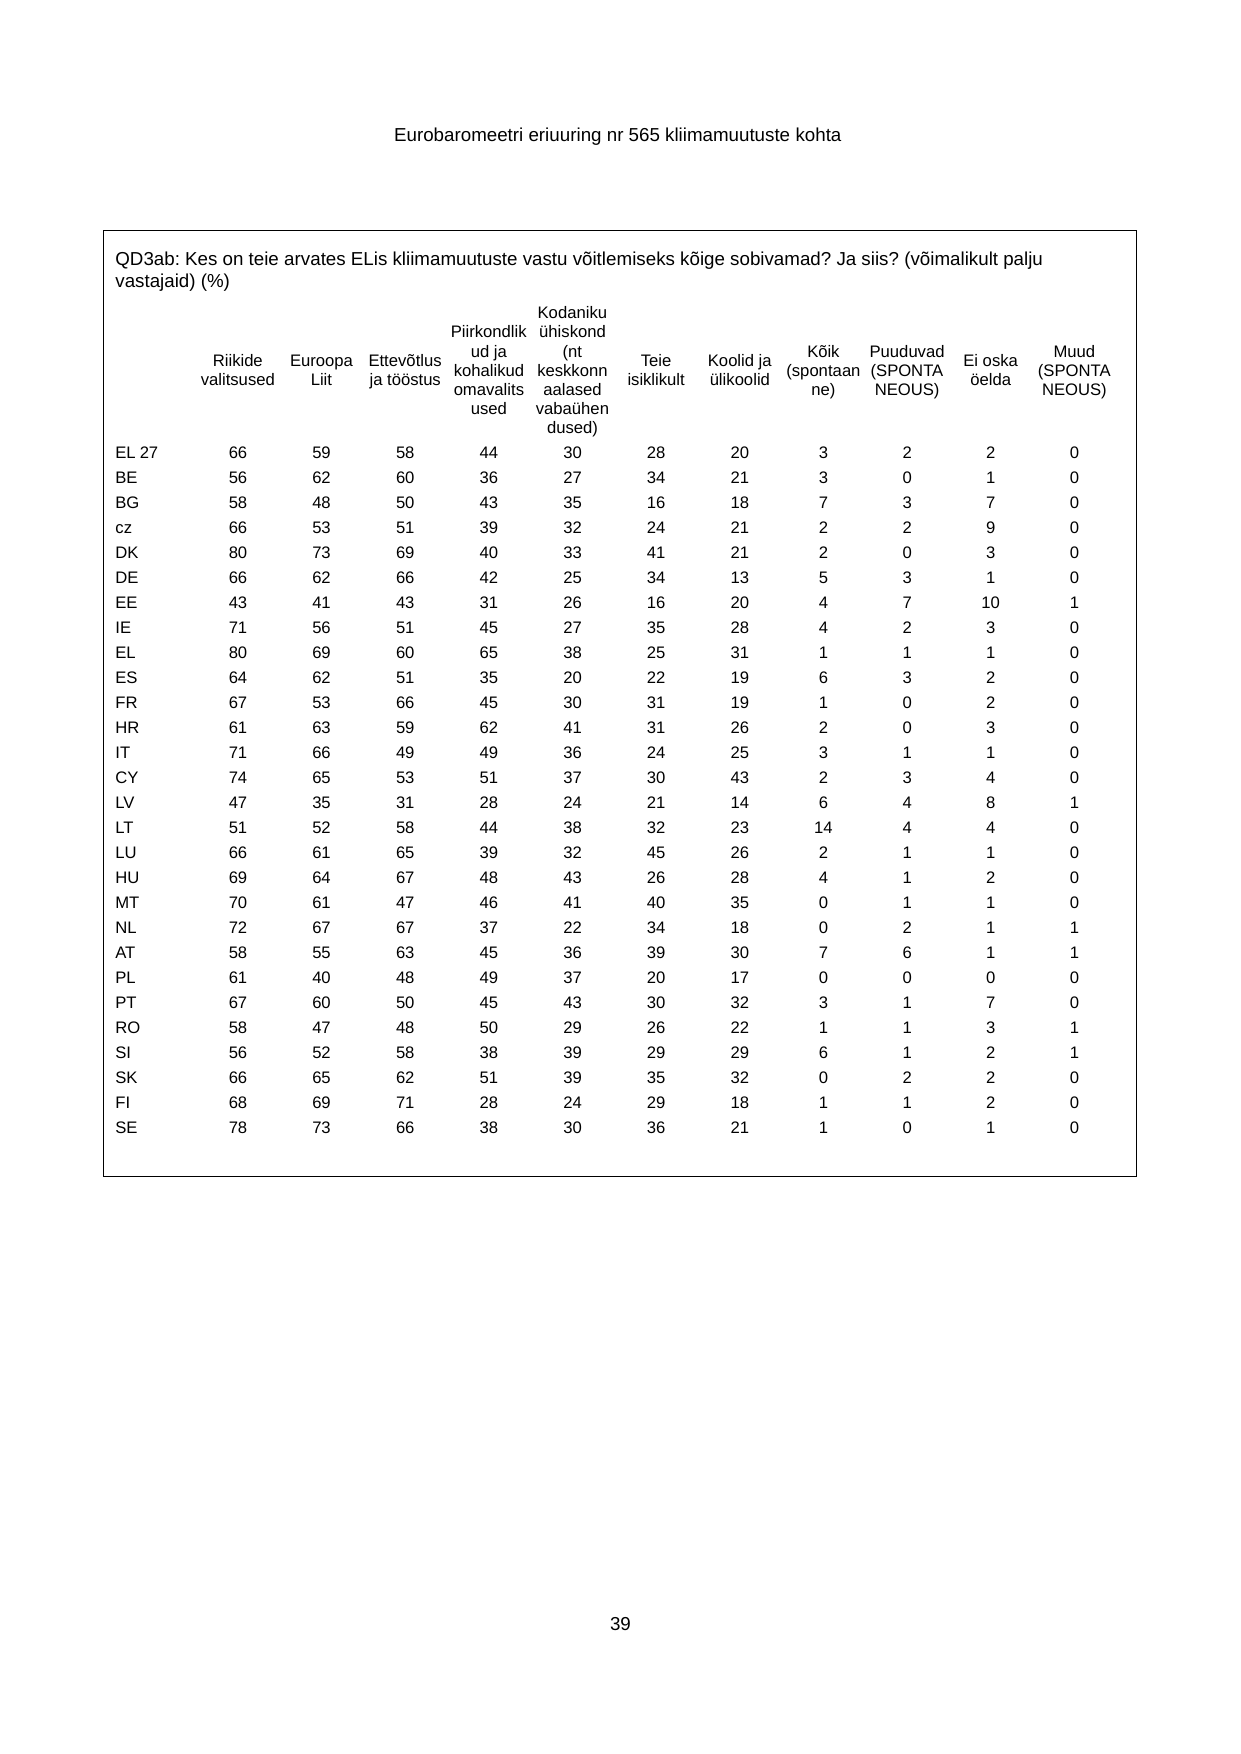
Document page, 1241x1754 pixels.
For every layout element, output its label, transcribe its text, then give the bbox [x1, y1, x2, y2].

table_cell 44 [447, 815, 530, 840]
table_cell 66 [196, 565, 279, 590]
table_cell 32 [530, 840, 614, 865]
table_cell 67 [280, 915, 363, 940]
table_cell 40 [447, 540, 530, 565]
table_cell 73 [280, 540, 363, 565]
table_cell 14 [698, 790, 781, 815]
table_cell 32 [698, 1065, 781, 1090]
table_cell 31 [447, 590, 530, 615]
table_cell EL [112, 640, 196, 665]
table_cell 0 [949, 965, 1032, 990]
table_cell 2 [949, 1040, 1032, 1065]
table_cell 61 [280, 890, 363, 915]
table_cell ES [112, 665, 196, 690]
table_cell 25 [698, 740, 781, 765]
table_cell 1 [781, 1115, 865, 1140]
table_cell 1 [1032, 940, 1116, 965]
table_cell 65 [363, 840, 447, 865]
table_cell 4 [949, 765, 1032, 790]
table_cell 44 [447, 440, 530, 465]
table_cell 58 [363, 1040, 447, 1065]
table_cell Piirkondlikud ja kohalikud omavalitsused [447, 300, 530, 440]
table_cell 35 [447, 665, 530, 690]
table_cell 3 [781, 990, 865, 1015]
table_cell 60 [280, 990, 363, 1015]
table_cell 64 [196, 665, 279, 690]
table_cell 41 [530, 890, 614, 915]
table_cell 1 [781, 690, 865, 715]
table_cell 25 [614, 640, 698, 665]
table_cell 61 [196, 715, 279, 740]
table_cell 68 [196, 1090, 279, 1115]
table_cell 35 [280, 790, 363, 815]
table_cell 28 [447, 790, 530, 815]
table_cell 4 [949, 815, 1032, 840]
table_cell 17 [698, 965, 781, 990]
table_cell 48 [363, 965, 447, 990]
table_cell 1 [1032, 1040, 1116, 1065]
table_cell [112, 300, 196, 440]
table_cell 45 [614, 840, 698, 865]
table_cell EL 27 [112, 440, 196, 465]
table_cell 20 [530, 665, 614, 690]
table_cell 0 [1032, 990, 1116, 1015]
table_cell 30 [530, 690, 614, 715]
table_cell 16 [614, 590, 698, 615]
table_cell 0 [865, 540, 949, 565]
table_cell 62 [447, 715, 530, 740]
table_cell 34 [614, 915, 698, 940]
table_cell 1 [949, 940, 1032, 965]
table_cell HR [112, 715, 196, 740]
table_cell 1 [1032, 1015, 1116, 1040]
table_cell 1 [865, 1090, 949, 1115]
table_cell 20 [698, 590, 781, 615]
table_cell 2 [781, 765, 865, 790]
table_cell 1 [865, 890, 949, 915]
table_cell 7 [865, 590, 949, 615]
table_cell 23 [698, 815, 781, 840]
table_cell 40 [280, 965, 363, 990]
table_cell 32 [530, 515, 614, 540]
table_cell 3 [865, 490, 949, 515]
table_cell 2 [949, 440, 1032, 465]
table_cell 39 [614, 940, 698, 965]
table_cell 80 [196, 540, 279, 565]
table_cell 30 [530, 440, 614, 465]
table_cell 9 [949, 515, 1032, 540]
table_cell 58 [196, 490, 279, 515]
table_cell 1 [865, 840, 949, 865]
table_cell 1 [949, 840, 1032, 865]
table_cell 25 [530, 565, 614, 590]
table_cell 26 [614, 865, 698, 890]
table_cell 21 [698, 465, 781, 490]
table_cell 45 [447, 690, 530, 715]
table_cell 30 [614, 990, 698, 1015]
table_cell 29 [614, 1040, 698, 1065]
table_cell 1 [949, 640, 1032, 665]
table_cell 51 [363, 665, 447, 690]
table_cell 35 [614, 1065, 698, 1090]
table_cell 40 [614, 890, 698, 915]
table_cell 49 [447, 740, 530, 765]
table_cell 1 [865, 865, 949, 890]
table_cell 21 [698, 1115, 781, 1140]
table_cell 1 [865, 990, 949, 1015]
table_cell 0 [1032, 840, 1116, 865]
table_cell 50 [447, 1015, 530, 1040]
table_cell 4 [781, 865, 865, 890]
table_cell 29 [698, 1040, 781, 1065]
table_cell 3 [949, 715, 1032, 740]
table_cell 0 [1032, 1115, 1116, 1140]
table_cell 1 [949, 1115, 1032, 1140]
table_cell 1 [949, 740, 1032, 765]
table_cell 43 [530, 990, 614, 1015]
table_cell CY [112, 765, 196, 790]
table_cell 2 [865, 915, 949, 940]
table_cell 1 [949, 565, 1032, 590]
table_cell 50 [363, 490, 447, 515]
table_cell 28 [614, 440, 698, 465]
table_cell 18 [698, 915, 781, 940]
table_cell 26 [698, 715, 781, 740]
table_cell 67 [196, 690, 279, 715]
table_cell 0 [1032, 640, 1116, 665]
table_cell 69 [280, 1090, 363, 1115]
table_cell 29 [614, 1090, 698, 1115]
table_cell 0 [781, 965, 865, 990]
table_cell 62 [363, 1065, 447, 1090]
table_cell IE [112, 615, 196, 640]
table_cell 4 [865, 815, 949, 840]
table_cell 26 [530, 590, 614, 615]
table_cell 55 [280, 940, 363, 965]
table_cell 56 [196, 465, 279, 490]
table_cell Kõik (spontaanne) [781, 300, 865, 440]
table_cell 51 [363, 515, 447, 540]
table_cell 70 [196, 890, 279, 915]
table_cell 60 [363, 640, 447, 665]
table_cell 66 [196, 840, 279, 865]
table_cell 67 [363, 915, 447, 940]
table_cell 47 [280, 1015, 363, 1040]
table_cell 0 [865, 715, 949, 740]
table_cell 47 [363, 890, 447, 915]
table_cell 1 [865, 1015, 949, 1040]
table_cell 26 [698, 840, 781, 865]
table_cell 3 [781, 740, 865, 765]
table_cell 50 [363, 990, 447, 1015]
table_cell 43 [698, 765, 781, 790]
table_cell 0 [865, 465, 949, 490]
table_cell 0 [1032, 715, 1116, 740]
table_cell 29 [530, 1015, 614, 1040]
table_cell 59 [363, 715, 447, 740]
table_cell 61 [280, 840, 363, 865]
table_cell 2 [865, 515, 949, 540]
table_cell 56 [280, 615, 363, 640]
table_cell 30 [698, 940, 781, 965]
table_cell 36 [530, 940, 614, 965]
table_cell PT [112, 990, 196, 1015]
table_cell 3 [949, 615, 1032, 640]
table_cell 6 [781, 665, 865, 690]
table_cell HU [112, 865, 196, 890]
table_cell RO [112, 1015, 196, 1040]
table_cell 66 [363, 1115, 447, 1140]
table_cell 39 [530, 1040, 614, 1065]
table_cell LT [112, 815, 196, 840]
table_cell 0 [865, 1115, 949, 1140]
table_cell 63 [280, 715, 363, 740]
table_cell 26 [614, 1015, 698, 1040]
table_cell 27 [530, 615, 614, 640]
table_cell 67 [196, 990, 279, 1015]
table_cell 39 [530, 1065, 614, 1090]
table_cell 16 [614, 490, 698, 515]
table_cell 58 [196, 940, 279, 965]
table_cell 58 [363, 440, 447, 465]
table_cell 0 [1032, 615, 1116, 640]
table_cell 66 [363, 565, 447, 590]
table_cell 32 [698, 990, 781, 1015]
table_cell 31 [363, 790, 447, 815]
table_cell 13 [698, 565, 781, 590]
table_cell 0 [1032, 965, 1116, 990]
table_cell 3 [781, 465, 865, 490]
table_cell 49 [363, 740, 447, 765]
table_cell 4 [781, 615, 865, 640]
table_cell 1 [865, 740, 949, 765]
table_cell 0 [1032, 865, 1116, 890]
table_cell 65 [280, 765, 363, 790]
table_cell 2 [949, 1090, 1032, 1115]
table_cell 1 [781, 1090, 865, 1115]
table_cell 61 [196, 965, 279, 990]
table_cell 64 [280, 865, 363, 890]
table_cell 35 [530, 490, 614, 515]
table_cell 24 [614, 515, 698, 540]
table_cell 0 [1032, 665, 1116, 690]
table_cell 0 [865, 690, 949, 715]
table_cell 46 [447, 890, 530, 915]
table_cell 1 [949, 915, 1032, 940]
table_cell 43 [363, 590, 447, 615]
table_cell 56 [196, 1040, 279, 1065]
table_cell 34 [614, 465, 698, 490]
table_cell 66 [196, 440, 279, 465]
table_cell 1 [781, 1015, 865, 1040]
table_cell 0 [1032, 440, 1116, 465]
table_cell 19 [698, 665, 781, 690]
table_cell 0 [1032, 465, 1116, 490]
table_cell 41 [530, 715, 614, 740]
table_cell 36 [614, 1115, 698, 1140]
table_cell Ei oska öelda [949, 300, 1032, 440]
table_cell 27 [530, 465, 614, 490]
table_cell 80 [196, 640, 279, 665]
table_cell 53 [280, 515, 363, 540]
table_cell 21 [614, 790, 698, 815]
table_cell 60 [363, 465, 447, 490]
table_cell IT [112, 740, 196, 765]
table_cell 67 [363, 865, 447, 890]
table_cell 1 [865, 640, 949, 665]
table_cell 42 [447, 565, 530, 590]
table_cell 69 [280, 640, 363, 665]
table_cell 1 [865, 1040, 949, 1065]
table_cell PL [112, 965, 196, 990]
table_cell DE [112, 565, 196, 590]
table_cell 74 [196, 765, 279, 790]
table_cell 72 [196, 915, 279, 940]
table_cell NL [112, 915, 196, 940]
table_cell 1 [1032, 790, 1116, 815]
table_cell 0 [1032, 815, 1116, 840]
table_cell 3 [949, 1015, 1032, 1040]
table_cell 3 [865, 765, 949, 790]
table_cell 71 [196, 615, 279, 640]
table_cell 21 [698, 540, 781, 565]
table_cell 30 [530, 1115, 614, 1140]
table_cell Kodanikuühiskond (nt keskkonnaalased vabaühendused) [530, 300, 614, 440]
table_cell 4 [865, 790, 949, 815]
table_cell 6 [781, 1040, 865, 1065]
table_cell 0 [1032, 515, 1116, 540]
table_cell 10 [949, 590, 1032, 615]
table_cell 2 [949, 1065, 1032, 1090]
table_cell 33 [530, 540, 614, 565]
table_cell 0 [1032, 565, 1116, 590]
table_cell 0 [1032, 1090, 1116, 1115]
table_cell 2 [865, 1065, 949, 1090]
table_cell 47 [196, 790, 279, 815]
table_cell 0 [781, 1065, 865, 1090]
table_cell 43 [196, 590, 279, 615]
table_cell 6 [865, 940, 949, 965]
table_cell 63 [363, 940, 447, 965]
table_cell 51 [447, 765, 530, 790]
table_cell 36 [530, 740, 614, 765]
table_cell 30 [614, 765, 698, 790]
table_cell 62 [280, 565, 363, 590]
table_cell 38 [447, 1115, 530, 1140]
table_cell 38 [530, 640, 614, 665]
table_cell 20 [698, 440, 781, 465]
table_cell 1 [949, 465, 1032, 490]
table_cell 4 [781, 590, 865, 615]
table_cell 2 [865, 615, 949, 640]
table_cell 39 [447, 515, 530, 540]
table_cell BE [112, 465, 196, 490]
table_cell 37 [447, 915, 530, 940]
table_cell 41 [280, 590, 363, 615]
table_cell 59 [280, 440, 363, 465]
table_cell 71 [363, 1090, 447, 1115]
table_cell 0 [781, 890, 865, 915]
table_cell cz [112, 515, 196, 540]
table_cell 21 [698, 515, 781, 540]
table_cell 2 [781, 715, 865, 740]
table_cell 51 [196, 815, 279, 840]
table_cell 78 [196, 1115, 279, 1140]
table_cell 34 [614, 565, 698, 590]
table_cell 52 [280, 1040, 363, 1065]
table_cell 24 [614, 740, 698, 765]
table_cell 18 [698, 1090, 781, 1115]
table_cell 37 [530, 965, 614, 990]
table_cell 0 [781, 915, 865, 940]
table_cell 22 [530, 915, 614, 940]
table_cell 69 [363, 540, 447, 565]
table_cell 62 [280, 465, 363, 490]
table_cell 7 [781, 490, 865, 515]
table_cell 58 [196, 1015, 279, 1040]
table_cell 65 [447, 640, 530, 665]
table_cell 0 [1032, 690, 1116, 715]
table_cell 28 [698, 865, 781, 890]
table_cell 38 [447, 1040, 530, 1065]
table_cell 7 [781, 940, 865, 965]
table_cell Koolid ja ülikoolid [698, 300, 781, 440]
table_cell 41 [614, 540, 698, 565]
table_cell FR [112, 690, 196, 715]
table_cell 66 [280, 740, 363, 765]
table_cell 5 [781, 565, 865, 590]
table_cell 14 [781, 815, 865, 840]
table_cell 43 [447, 490, 530, 515]
table_cell LU [112, 840, 196, 865]
table_cell 51 [363, 615, 447, 640]
table_cell 39 [447, 840, 530, 865]
table_cell SI [112, 1040, 196, 1065]
table_cell Muud (SPONTANEOUS) [1032, 300, 1116, 440]
table_cell 48 [363, 1015, 447, 1040]
table_cell AT [112, 940, 196, 965]
table_cell 71 [196, 740, 279, 765]
table_cell 1 [1032, 590, 1116, 615]
table_cell 73 [280, 1115, 363, 1140]
table_cell 49 [447, 965, 530, 990]
table_cell 31 [614, 690, 698, 715]
table_cell 35 [698, 890, 781, 915]
table_cell 45 [447, 990, 530, 1015]
table_cell 32 [614, 815, 698, 840]
table_cell 20 [614, 965, 698, 990]
table_cell Euroopa Liit [280, 300, 363, 440]
table_cell 38 [530, 815, 614, 840]
table_cell 66 [196, 1065, 279, 1090]
table_cell 0 [1032, 890, 1116, 915]
table_cell 51 [447, 1065, 530, 1090]
table_cell 28 [447, 1090, 530, 1115]
table_cell BG [112, 490, 196, 515]
table_cell 52 [280, 815, 363, 840]
table_cell 0 [1032, 1065, 1116, 1090]
table_cell FI [112, 1090, 196, 1115]
table_cell LV [112, 790, 196, 815]
table_cell 37 [530, 765, 614, 790]
table_cell 3 [781, 440, 865, 465]
table_cell DK [112, 540, 196, 565]
table_cell 31 [614, 715, 698, 740]
table_cell 24 [530, 790, 614, 815]
table_cell 69 [196, 865, 279, 890]
table_cell Teie isiklikult [614, 300, 698, 440]
table_cell 2 [781, 540, 865, 565]
table_cell 62 [280, 665, 363, 690]
table_cell 36 [447, 465, 530, 490]
table_cell 35 [614, 615, 698, 640]
table_cell 65 [280, 1065, 363, 1090]
table_cell 19 [698, 690, 781, 715]
table_cell 22 [698, 1015, 781, 1040]
table_cell 0 [1032, 765, 1116, 790]
table_cell 1 [949, 890, 1032, 915]
table_cell 1 [1032, 915, 1116, 940]
table_cell 45 [447, 940, 530, 965]
table_cell 58 [363, 815, 447, 840]
table_cell 53 [363, 765, 447, 790]
table_cell 31 [698, 640, 781, 665]
table_cell 48 [447, 865, 530, 890]
table_cell 2 [949, 865, 1032, 890]
table_cell 7 [949, 490, 1032, 515]
table_cell 0 [1032, 490, 1116, 515]
table_cell 0 [865, 965, 949, 990]
table_cell 2 [865, 440, 949, 465]
table_cell 3 [865, 565, 949, 590]
table_cell EE [112, 590, 196, 615]
table_cell 2 [949, 665, 1032, 690]
table_cell 3 [949, 540, 1032, 565]
table_cell Riikide valitsused [196, 300, 279, 440]
table_cell 3 [865, 665, 949, 690]
table_cell 66 [363, 690, 447, 715]
table_cell 45 [447, 615, 530, 640]
table_cell 6 [781, 790, 865, 815]
table_cell 2 [781, 840, 865, 865]
table_cell 43 [530, 865, 614, 890]
table_header QD3ab: Kes on teie arvates ELis kliimamuutuste vastu võitlemiseks kõige sobivamad? Ja siis? (võimalikult palju vastajaid) (%) [112, 239, 1116, 300]
table_cell 66 [196, 515, 279, 540]
table_cell 18 [698, 490, 781, 515]
table_cell 0 [1032, 740, 1116, 765]
table_cell SE [112, 1115, 196, 1140]
table_cell 48 [280, 490, 363, 515]
table_cell SK [112, 1065, 196, 1090]
table_cell 8 [949, 790, 1032, 815]
table_cell 2 [781, 515, 865, 540]
table_cell 28 [698, 615, 781, 640]
table_cell 0 [1032, 540, 1116, 565]
table_cell 22 [614, 665, 698, 690]
table_cell 1 [781, 640, 865, 665]
table_cell 7 [949, 990, 1032, 1015]
table_cell 2 [949, 690, 1032, 715]
table_cell MT [112, 890, 196, 915]
table_cell Puuduvad (SPONTANEOUS) [865, 300, 949, 440]
table_cell Ettevõtlus ja tööstus [363, 300, 447, 440]
table_cell 24 [530, 1090, 614, 1115]
table_cell 53 [280, 690, 363, 715]
